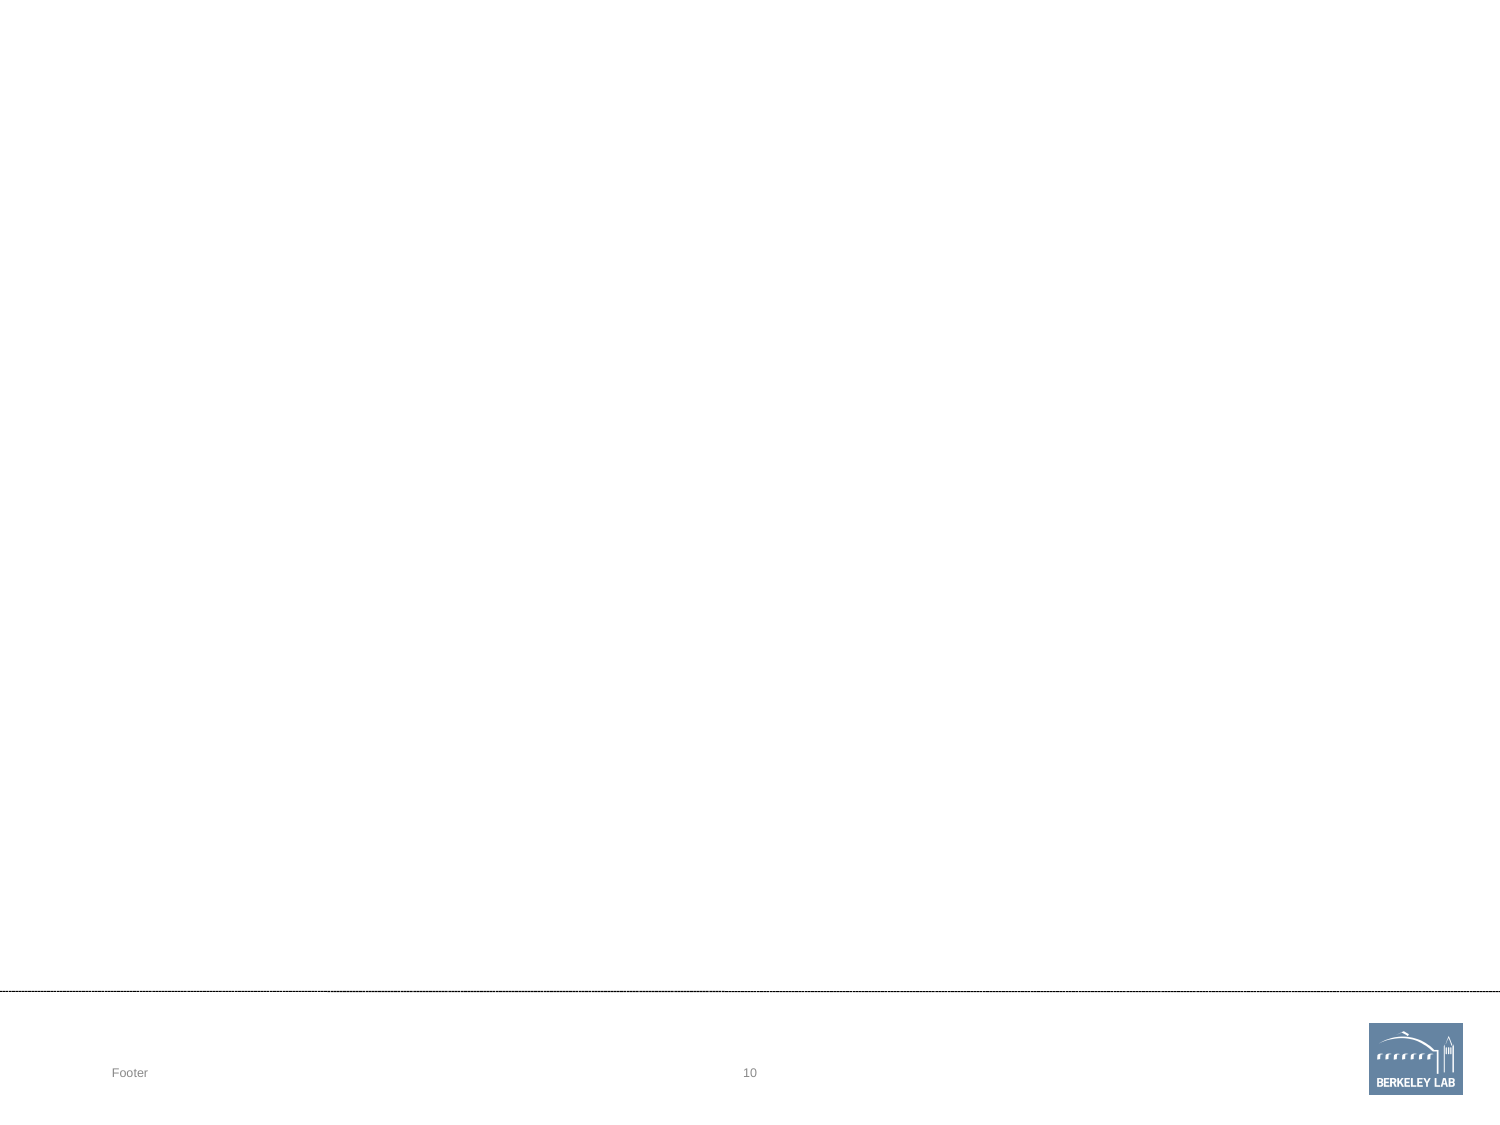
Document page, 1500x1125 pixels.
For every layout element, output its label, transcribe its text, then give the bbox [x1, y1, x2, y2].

text_box [575, 1042, 926, 1103]
picture [1369, 1023, 1463, 1095]
text_box Footer [97, 1042, 573, 1103]
